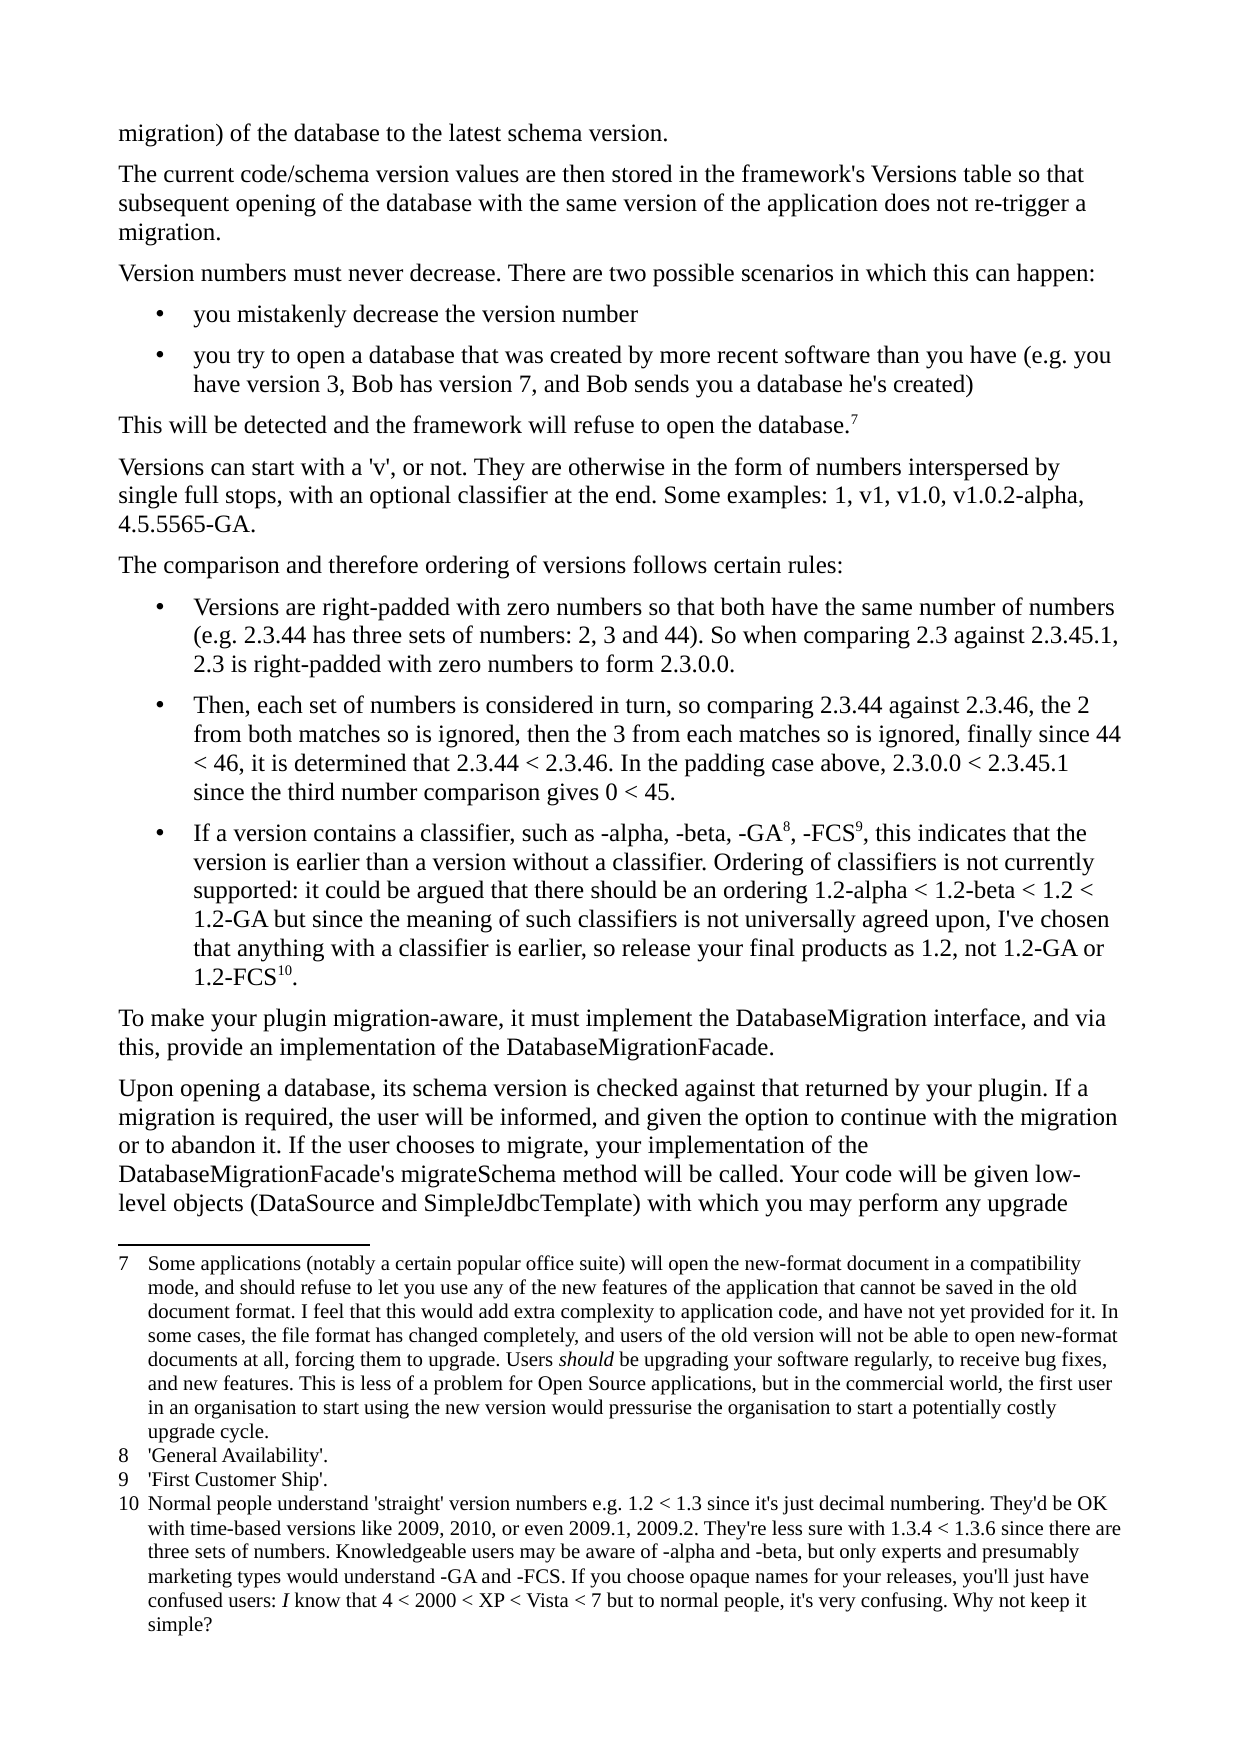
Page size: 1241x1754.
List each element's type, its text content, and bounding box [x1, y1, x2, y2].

text Versions can start with a 'v', or not. They are otherwise in the form of numbers interspersed by single full stops, with an optional classifier at the end. Some examples: 1, v1, v1.0, v1.0.2-alpha, 4.5.5565-GA. [118, 452, 1122, 538]
text To make your plugin migration-aware, it must implement the DatabaseMigration interface, and via this, provide an implementation of the DatabaseMigrationFacade. [118, 1003, 1122, 1061]
list Normal people understand 'straight' version numbers e.g. 1.2 < 1.3 since it's just decimal numbering. They'd be OK with time-based versions like 2009, 2010, or even 2009.1, 2009.2. They're less sure with 1.3.4 < 1.3.6 since there are three sets of numbers. Knowledgeable users may be aware of -alpha and -beta, but only experts and presumably marketing types would understand -GA and -FCS. If you choose opaque names for your releases, you'll just have confused users: I know that 4 < 2000 < XP < Vista < 7 but to normal people, it's very confusing. Why not keep it simple? [118, 1491, 1122, 1636]
text migration) of the database to the latest schema version. [118, 118, 1122, 147]
list 'General Availability'. [118, 1443, 1122, 1467]
list you mistakenly decrease the version number [156, 299, 1122, 328]
list Then, each set of numbers is considered in turn, so comparing 2.3.44 against 2.3.46, the 2 from both matches so is ignored, then the 3 from each matches so is ignored, finally since 44 < 46, it is determined that 2.3.44 < 2.3.46. In the padding case above, 2.3.0.0 < 2.3.45.1 since the third number comparison gives 0 < 45. [156, 691, 1122, 806]
list 'First Customer Ship'. [118, 1467, 1122, 1491]
list Versions are right-padded with zero numbers so that both have the same number of numbers (e.g. 2.3.44 has three sets of numbers: 2, 3 and 44). So when comparing 2.3 against 2.3.45.1, 2.3 is right-padded with zero numbers to form 2.3.0.0. [156, 592, 1122, 678]
text Some applications (notably a certain popular office suite) will open the new-format document in a compatibility mode, and should refuse to let you use any of the new features of the application that cannot be saved in the old document format. I feel that this would add extra complexity to application code, and have not yet provided for it. In some cases, the file format has changed completely, and users of the old version will not be able to open new-format documents at all, forcing them to upgrade. Users should be upgrading your software regularly, to receive bug fixes, and new features. This is less of a problem for Open Source applications, but in the commercial world, the first user in an organisation to start using the new version would pressurise the organisation to start a potentially costly upgrade cycle. [118, 1251, 1122, 1443]
text Version numbers must never decrease. There are two possible scenarios in which this can happen: [118, 258, 1122, 287]
text The current code/schema version values are then stored in the framework's Versions table so that subsequent opening of the database with the same version of the application does not re-trigger a migration. [118, 159, 1122, 246]
text This will be detected and the framework will refuse to open the database. [118, 411, 1122, 439]
text Upon opening a database, its schema version is checked against that returned by your plugin. If a migration is required, the user will be informed, and given the option to continue with the migration or to abandon it. If the user chooses to migrate, your implementation of the DatabaseMigrationFacade's migrateSchema method will be called. Your code will be given low-level objects (DataSource and SimpleJdbcTemplate) with which you may perform any upgrade [118, 1073, 1122, 1217]
list you try to open a database that was created by more recent software than you have (e.g. you have version 3, Bob has version 7, and Bob sends you a database he's created) [156, 341, 1122, 398]
list If a version contains a classifier, such as -alpha, -beta, -GA, -FCS, this indicates that the version is earlier than a version without a classifier. Ordering of classifiers is not currently supported: it could be argued that there should be an ordering 1.2-alpha < 1.2-beta < 1.2 < 1.2-GA but since the meaning of such classifiers is not universally agreed upon, I've chosen that anything with a classifier is earlier, so release your final products as 1.2, not 1.2-GA or 1.2-FCS. [156, 818, 1122, 991]
text The comparison and therefore ordering of versions follows certain rules: [118, 551, 1122, 579]
